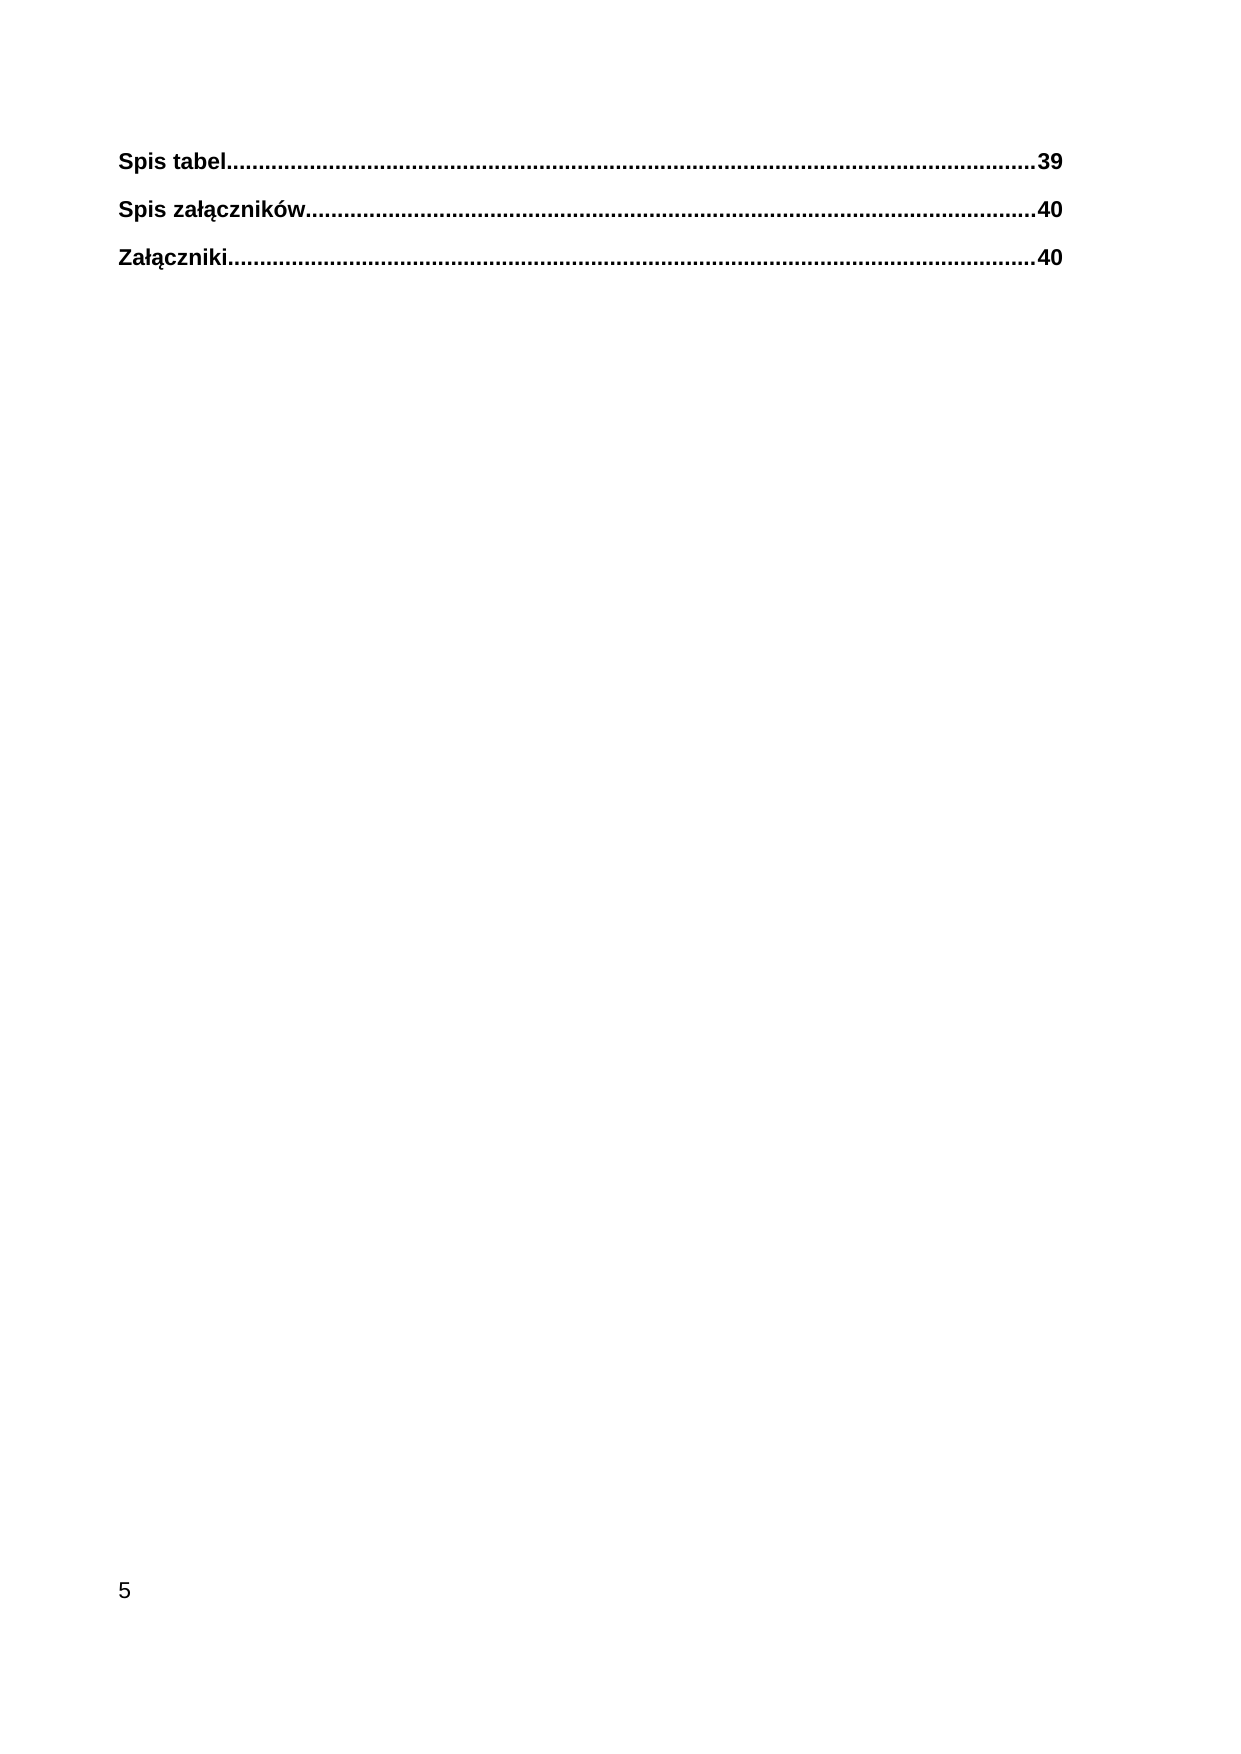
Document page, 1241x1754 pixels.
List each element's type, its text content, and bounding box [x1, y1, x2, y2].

text Spis załączników 40 [118, 196, 1063, 222]
text Załączniki 40 [118, 243, 1063, 270]
text Spis tabel 39 [118, 148, 1063, 174]
